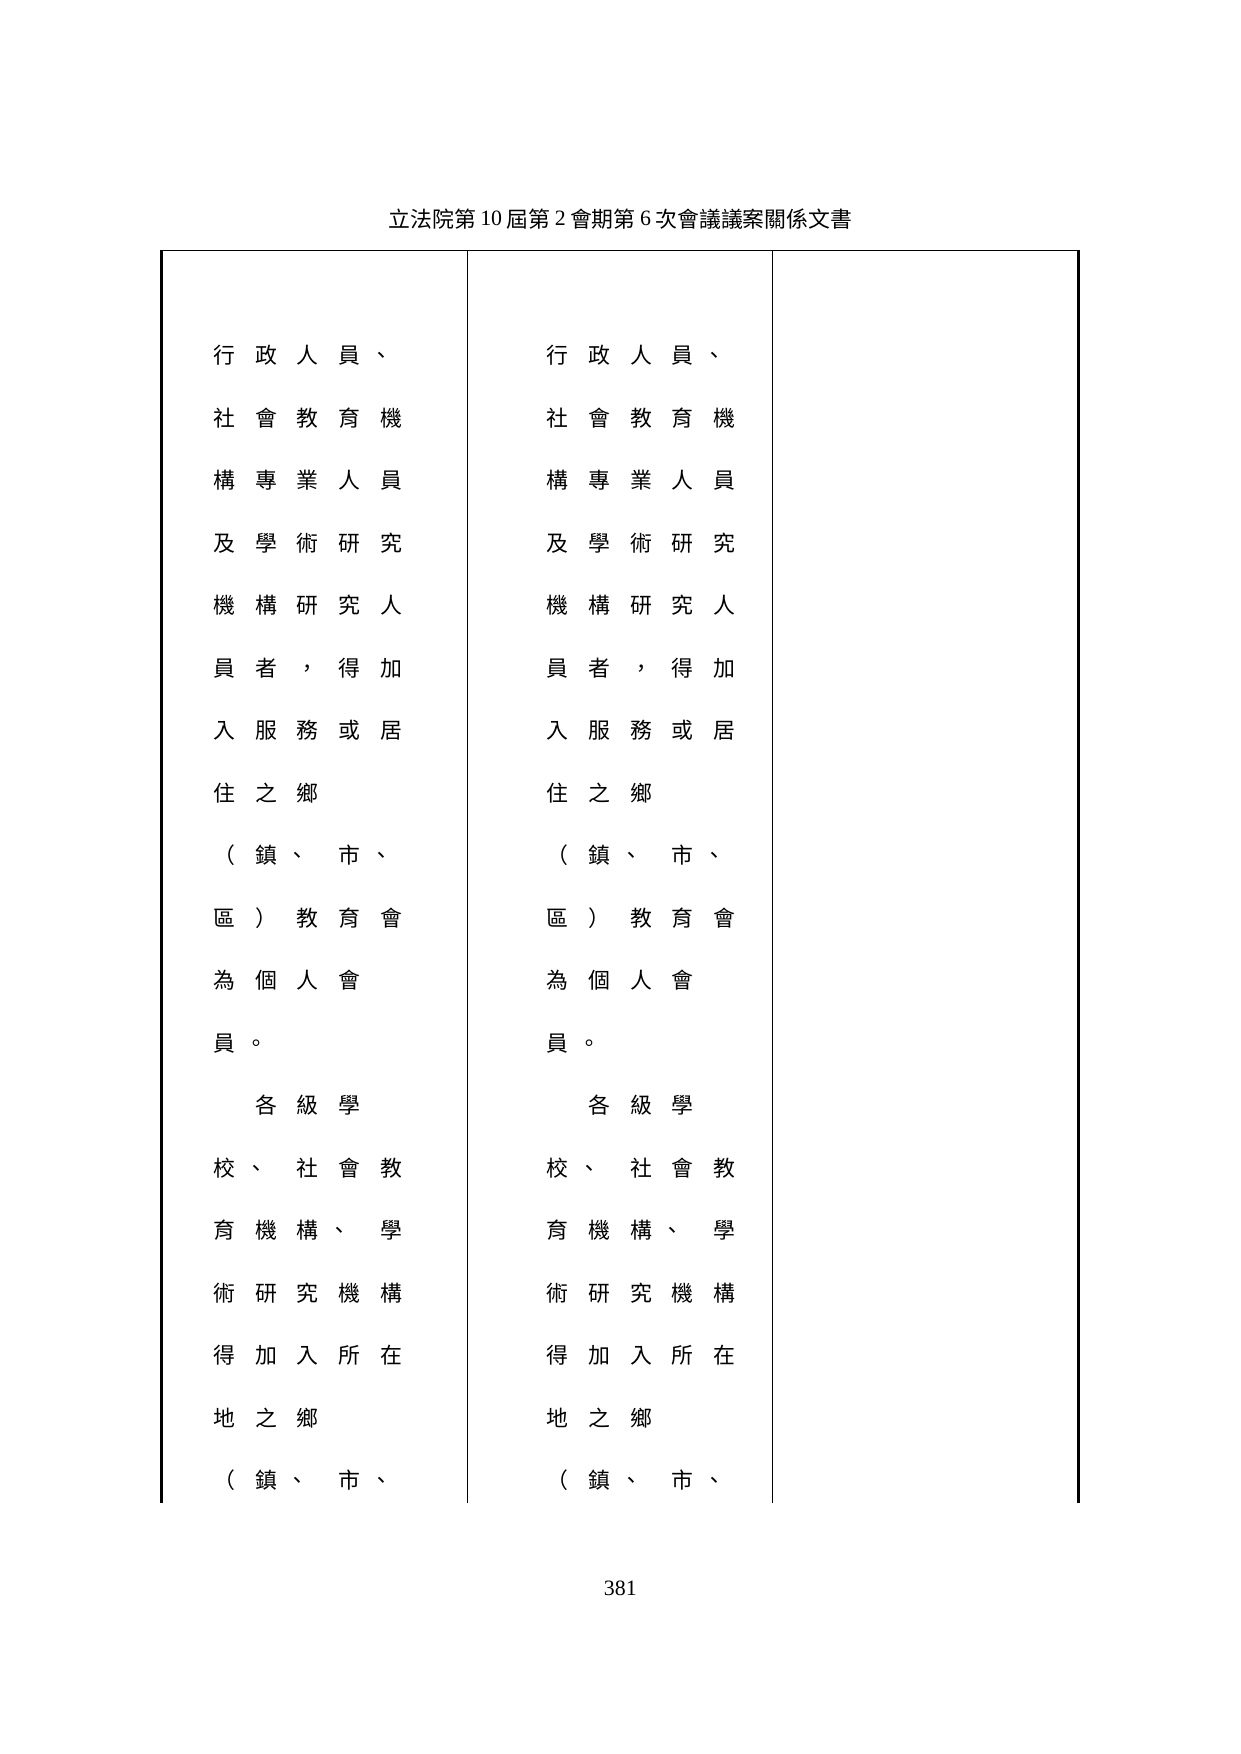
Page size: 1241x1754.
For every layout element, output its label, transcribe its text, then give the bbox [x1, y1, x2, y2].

table_cell 行政人員、社會教育機構專業人員及學術研究機構研究人員者，得加入服務或居住之鄉（鎮、市、區）教育會為個人會員。 各級學校、社會教育機構、學術研究機構得加入所在地之鄉（鎮、市、 [163, 251, 467, 1503]
table_cell [773, 251, 1077, 1503]
table_cell 行政人員、社會教育機構專業人員及學術研究機構研究人員者，得加入服務或居住之鄉（鎮、市、區）教育會為個人會員。 各級學校、社會教育機構、學術研究機構得加入所在地之鄉（鎮、市、 [468, 251, 772, 1503]
